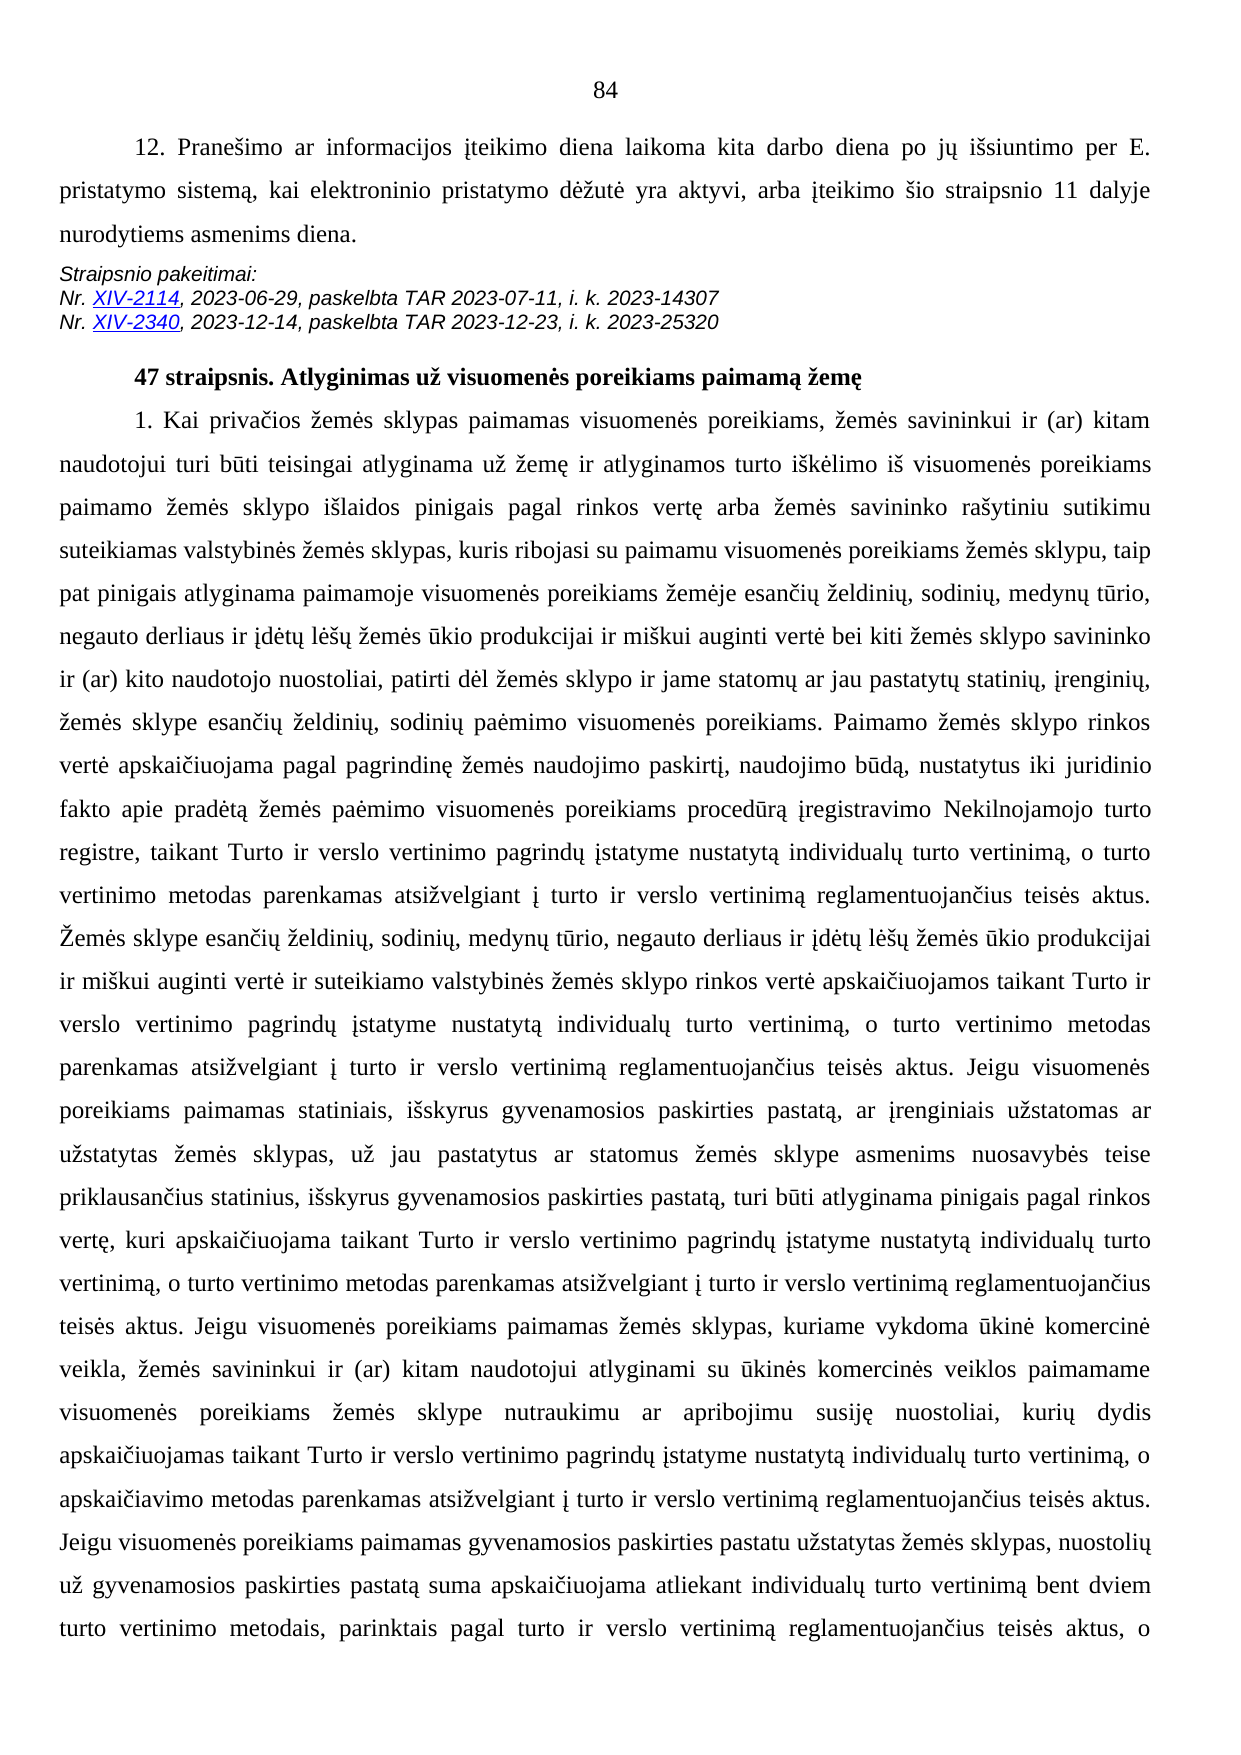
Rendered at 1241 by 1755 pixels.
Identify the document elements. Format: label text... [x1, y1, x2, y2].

text 12. Pranešimo ar informacijos įteikimo diena laikoma kita darbo diena po jų išsiuntimo per E. pristatymo sistemą, kai elektroninio pristatymo dėžutė yra aktyvi, arba įteikimo šio straipsnio 11 dalyje nurodytiems asmenims diena. [59, 132, 1152, 247]
text Nr. XIV-2340, 2023-12-14, paskelbta TAR 2023-12-23, i. k. 2023-25320 [59, 310, 1152, 334]
text 1. Kai privačios žemės sklypas paimamas visuomenės poreikiams, žemės savininkui ir (ar) kitam naudotojui turi būti teisingai atlyginama už žemę ir atlyginamos turto iškėlimo iš visuomenės poreikiams paimamo žemės sklypo išlaidos pinigais pagal rinkos vertę arba žemės savininko rašytiniu sutikimu suteikiamas valstybinės žemės sklypas, kuris ribojasi su paimamu visuomenės poreikiams žemės sklypu, taip pat pinigais atlyginama paimamoje visuomenės poreikiams žemėje esančių želdinių, sodinių, medynų tūrio, negauto derliaus ir įdėtų lėšų žemės ūkio produkcijai ir miškui auginti vertė bei kiti žemės sklypo savininko ir (ar) kito naudotojo nuostoliai, patirti dėl žemės sklypo ir jame statomų ar jau pastatytų statinių, įrenginių, žemės sklype esančių želdinių, sodinių paėmimo visuomenės poreikiams. Paimamo žemės sklypo rinkos vertė apskaičiuojama pagal pagrindinę žemės naudojimo paskirtį, naudojimo būdą, nustatytus iki juridinio fakto apie pradėtą žemės paėmimo visuomenės poreikiams procedūrą įregistravimo Nekilnojamojo turto registre, taikant Turto ir verslo vertinimo pagrindų įstatyme nustatytą individualų turto vertinimą, o turto vertinimo metodas parenkamas atsižvelgiant į turto ir verslo vertinimą reglamentuojančius teisės aktus. Žemės sklype esančių želdinių, sodinių, medynų tūrio, negauto derliaus ir įdėtų lėšų žemės ūkio produkcijai ir miškui auginti vertė ir suteikiamo valstybinės žemės sklypo rinkos vertė apskaičiuojamos taikant Turto ir verslo vertinimo pagrindų įstatyme nustatytą individualų turto vertinimą, o turto vertinimo metodas parenkamas atsižvelgiant į turto ir verslo vertinimą reglamentuojančius teisės aktus. Jeigu visuomenės poreikiams paimamas statiniais, išskyrus gyvenamosios paskirties pastatą, ar įrenginiais užstatomas ar užstatytas žemės sklypas, už jau pastatytus ar statomus žemės sklype asmenims nuosavybės teise priklausančius statinius, išskyrus gyvenamosios paskirties pastatą, turi būti atlyginama pinigais pagal rinkos vertę, kuri apskaičiuojama taikant Turto ir verslo vertinimo pagrindų įstatyme nustatytą individualų turto vertinimą, o turto vertinimo metodas parenkamas atsižvelgiant į turto ir verslo vertinimą reglamentuojančius teisės aktus. Jeigu visuomenės poreikiams paimamas žemės sklypas, kuriame vykdoma ūkinė komercinė veikla, žemės savininkui ir (ar) kitam naudotojui atlyginami su ūkinės komercinės veiklos paimamame visuomenės poreikiams žemės sklype nutraukimu ar apribojimu susiję nuostoliai, kurių dydis apskaičiuojamas taikant Turto ir verslo vertinimo pagrindų įstatyme nustatytą individualų turto vertinimą, o apskaičiavimo metodas parenkamas atsižvelgiant į turto ir verslo vertinimą reglamentuojančius teisės aktus. Jeigu visuomenės poreikiams paimamas gyvenamosios paskirties pastatu užstatytas žemės sklypas, nuostolių už gyvenamosios paskirties pastatą suma apskaičiuojama atliekant individualų turto vertinimą bent dviem turto vertinimo metodais, parinktais pagal turto ir verslo vertinimą reglamentuojančius teisės aktus, o [59, 406, 1152, 1642]
text 47 straipsnis. Atlyginimas už visuomenės poreikiams paimamą žemę [59, 362, 1152, 391]
text Straipsnio pakeitimai: [59, 262, 1152, 286]
text Nr. XIV-2114, 2023-06-29, paskelbta TAR 2023-07-11, i. k. 2023-14307 [59, 286, 1152, 310]
